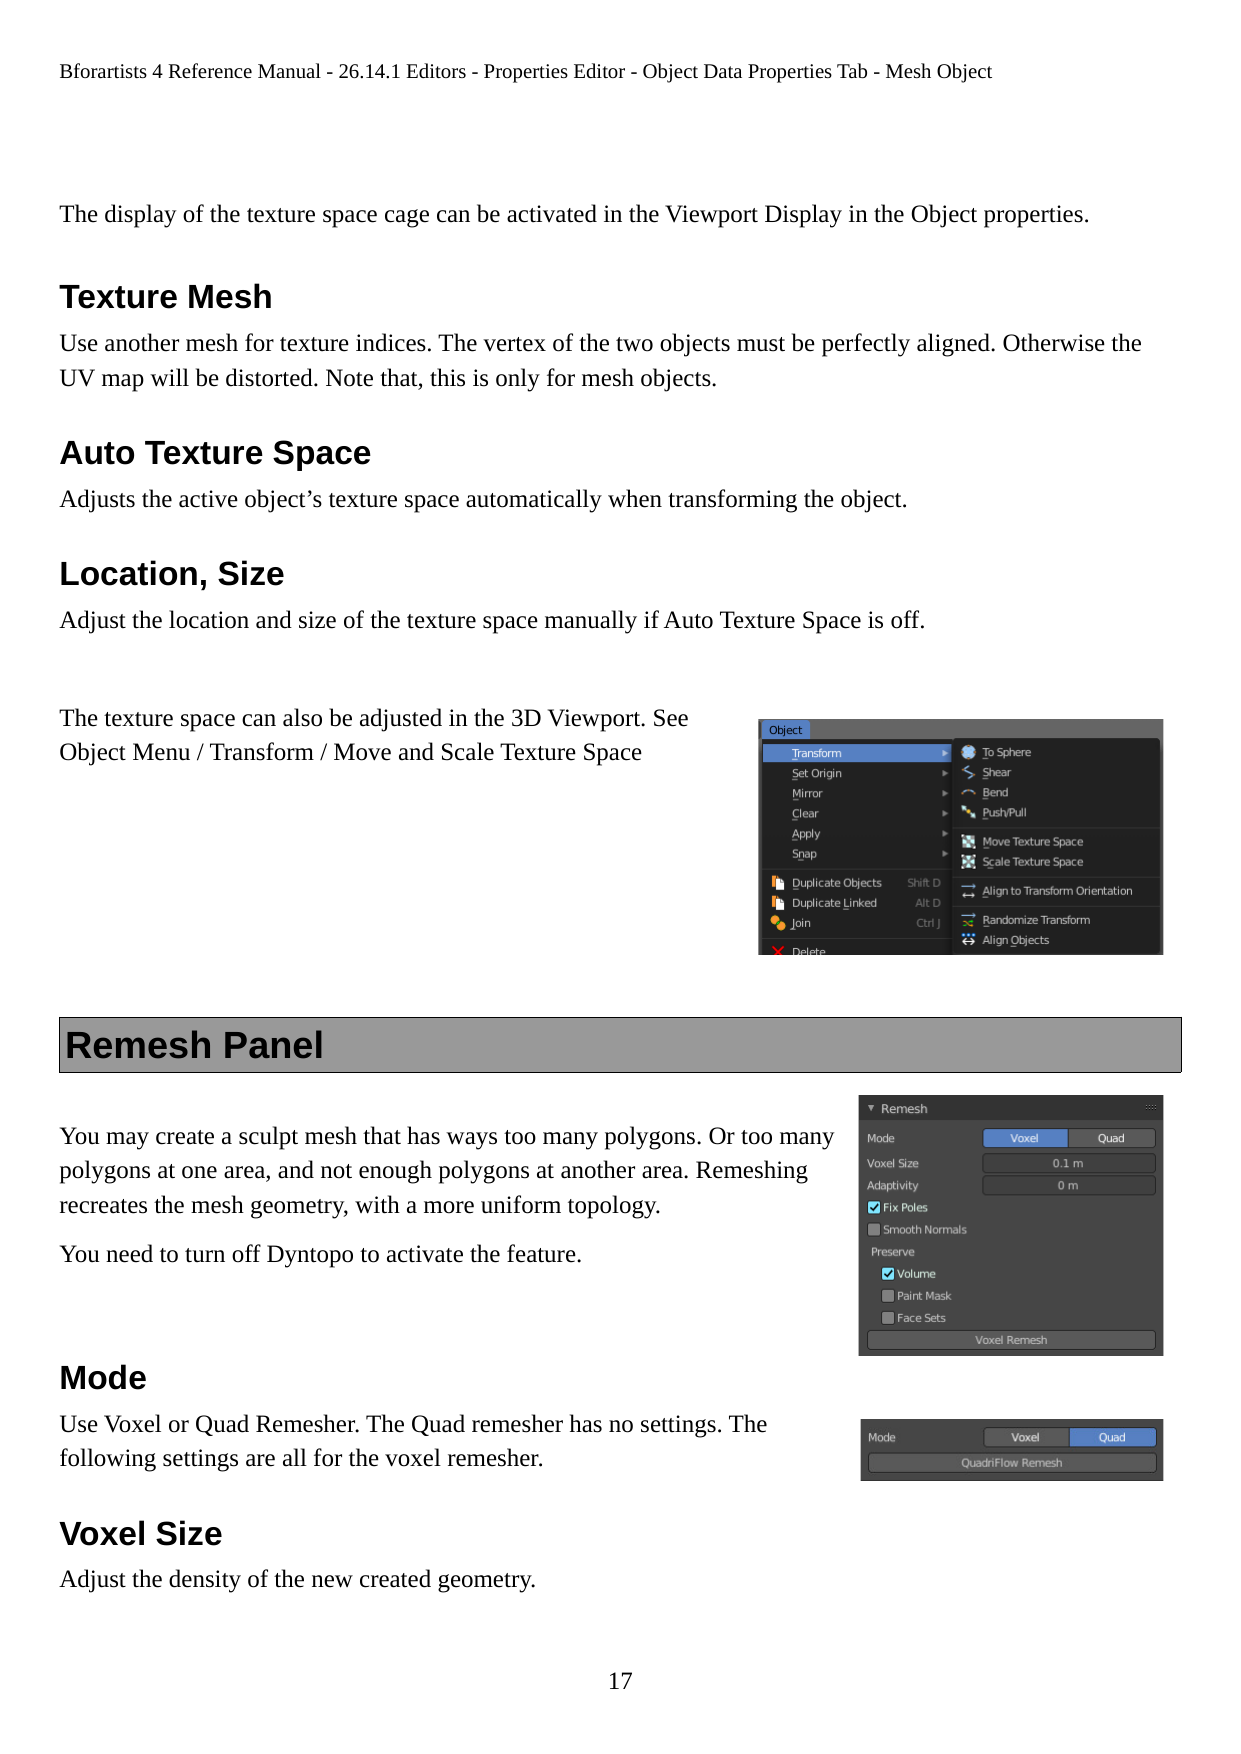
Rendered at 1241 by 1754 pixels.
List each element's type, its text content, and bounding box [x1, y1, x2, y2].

subtitle Auto Texture Space [59, 433, 1181, 471]
text You may create a sculpt mesh that has ways too many polygons. Or too many polygons at one area, and not enough polygons at another area. Remeshing recreates the mesh geometry, with a more uniform topology. [59, 1121, 858, 1219]
text You need to turn off Dyntopo to activate the feature. [59, 1239, 858, 1268]
text Adjusts the active object’s texture space automatically when transforming the object. [59, 484, 1181, 513]
text Use Voxel or Quad Remesher. The Quad remesher has no settings. The following settings are all for the voxel remesher. [59, 1409, 1181, 1472]
text The display of the texture space cage can be activated in the Viewport Display in the Object properties. [59, 199, 1181, 228]
table_header Remesh Panel [60, 1018, 1181, 1072]
subtitle Mode [59, 1358, 1181, 1397]
text Use another mesh for texture indices. The vertex of the two objects must be perfectly aligned. Otherwise the UV map will be distorted. Note that, this is only for mesh objects. [59, 328, 1181, 392]
text The texture space can also be adjusted in the 3D Viewport. See Object Menu / Transform / Move and Scale Texture Space [59, 703, 1181, 766]
subtitle Texture Mesh [59, 277, 1181, 316]
subtitle Location, Size [59, 554, 1181, 592]
picture [758, 719, 1164, 955]
text Adjust the location and size of the texture space manually if Auto Texture Space is off. [59, 605, 1181, 634]
picture [858, 1095, 1164, 1356]
subtitle Voxel Size [59, 1513, 1181, 1552]
text Adjust the density of the new created geometry. [59, 1564, 1181, 1593]
picture [860, 1419, 1164, 1481]
